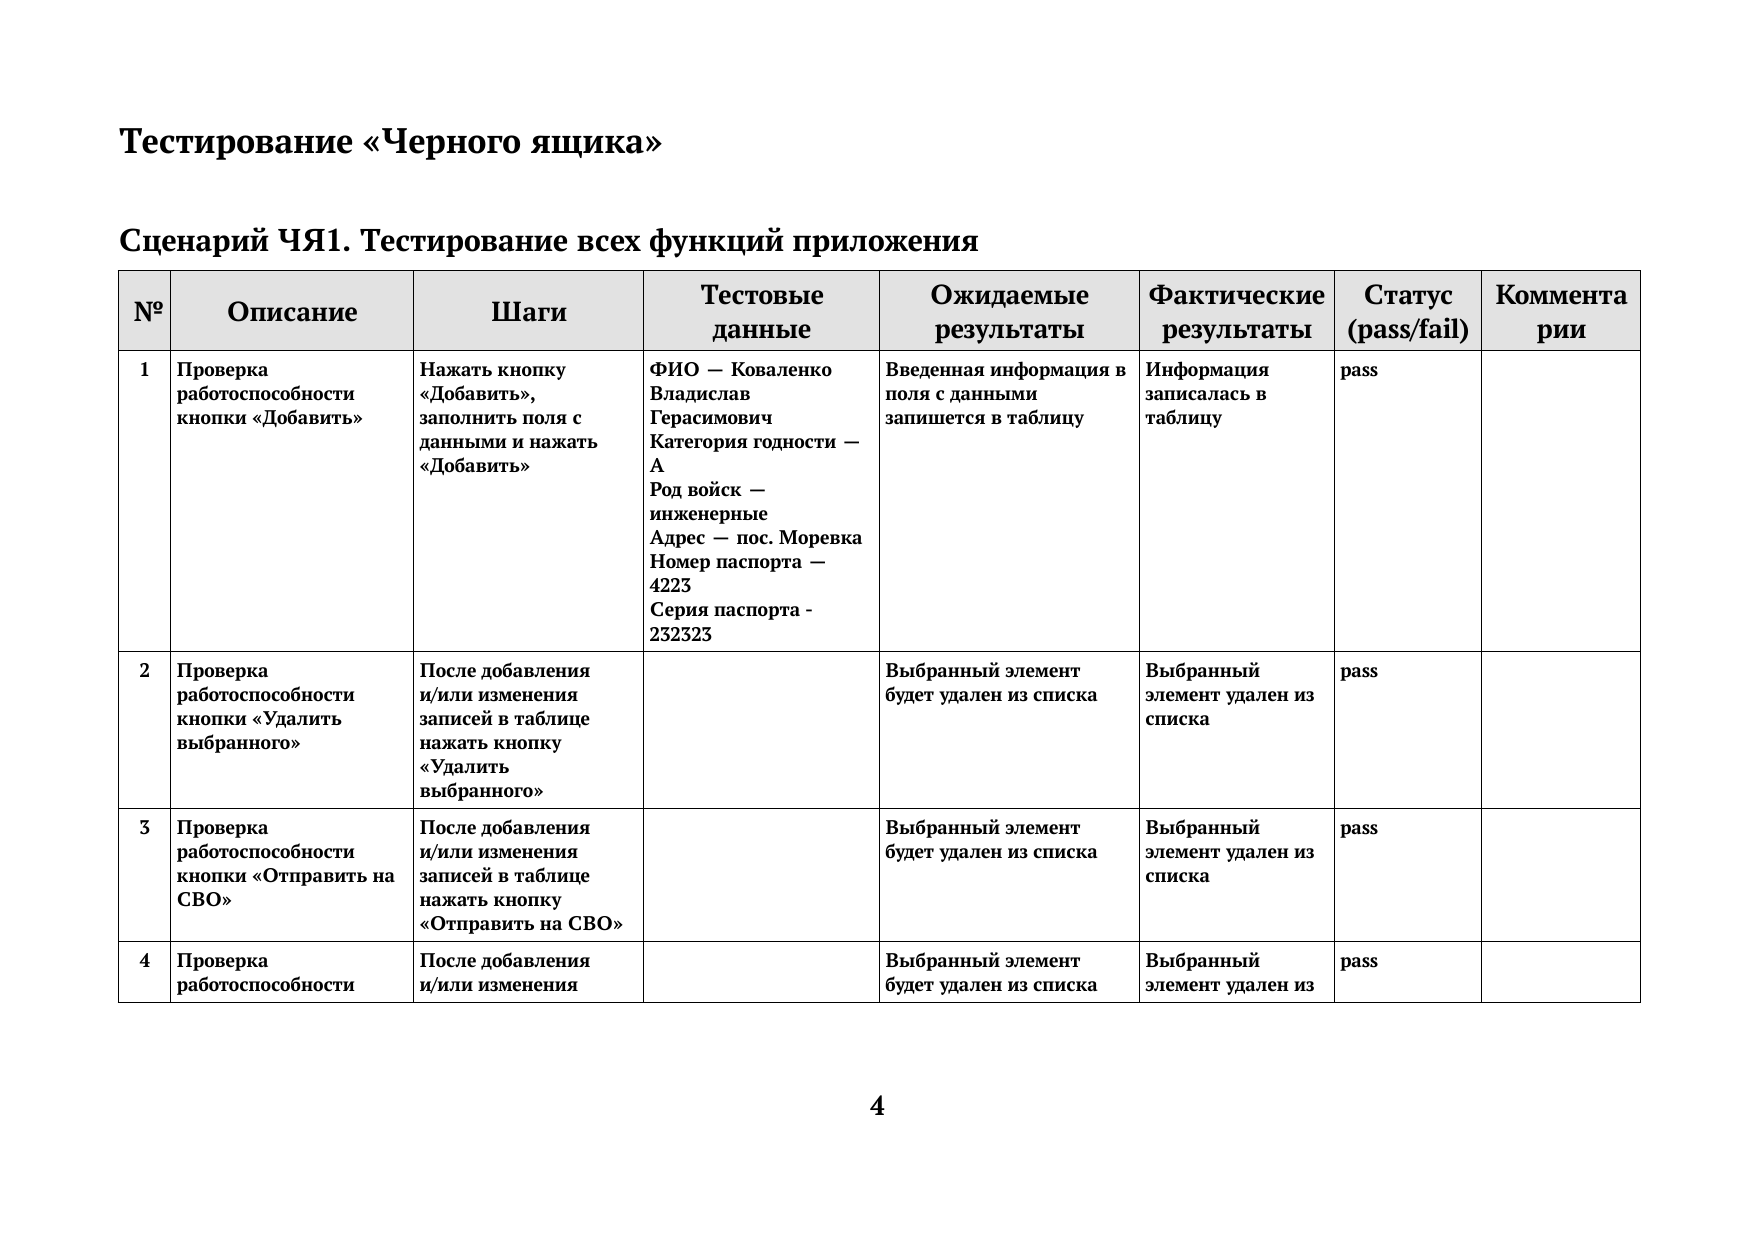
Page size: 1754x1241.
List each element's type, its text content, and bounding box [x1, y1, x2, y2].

table_cell ФИО — Коваленко Владислав Герасимович Категория годности — А Род войск — инженерные Адрес — пос. Моревка Номер паспорта — 4223 Серия паспорта - 232323 [644, 351, 879, 651]
table_cell Выбранный элемент будет удален из списка [880, 652, 1139, 808]
table_cell [1482, 942, 1640, 1002]
table_header Описание [171, 271, 413, 350]
table_cell Проверка работоспособности кнопки «Отправить на СВО» [171, 809, 413, 941]
table_cell Проверка работоспособности кнопки «Добавить» [171, 351, 413, 651]
table_cell Нажать кнопку «Добавить», заполнить поля с данными и нажать «Добавить» [414, 351, 643, 651]
table_header Статус (pass/fail) [1335, 271, 1481, 350]
table_cell [644, 942, 879, 1002]
table_header Шаги [414, 271, 643, 350]
table_cell pass [1335, 351, 1481, 651]
subtitle Тестирование «Черного ящика» [118, 118, 1636, 161]
table_cell После добавления и/или изменения [414, 942, 643, 1002]
table_header № [119, 271, 170, 350]
table_cell Проверка работоспособности кнопки «Удалить выбранного» [171, 652, 413, 808]
table_cell Выбранный элемент удален из списка [1140, 809, 1334, 941]
table_cell [1482, 652, 1640, 808]
table_cell Выбранный элемент будет удален из списка [880, 942, 1139, 1002]
table_cell [644, 809, 879, 941]
table_header Ожидаемые результаты [880, 271, 1139, 350]
table_cell После добавления и/или изменения записей в таблице нажать кнопку «Отправить на СВО» [414, 809, 643, 941]
table_cell Выбранный элемент удален из [1140, 942, 1334, 1002]
table_cell [644, 652, 879, 808]
table_cell pass [1335, 809, 1481, 941]
table_cell Введенная информация в поля с данными запишется в таблицу [880, 351, 1139, 651]
table_header Комментарии [1482, 271, 1640, 350]
table_cell [1482, 809, 1640, 941]
table_cell Выбранный элемент будет удален из списка [880, 809, 1139, 941]
table_cell [1482, 351, 1640, 651]
subtitle Сценарий ЧЯ1. Тестирование всех функций приложения [118, 220, 1636, 259]
table_header Фактические результаты [1140, 271, 1334, 350]
table_header Тестовые данные [644, 271, 879, 350]
table_cell 2 [119, 652, 170, 808]
table_cell 3 [119, 809, 170, 941]
table_cell pass [1335, 652, 1481, 808]
table_cell Проверка работоспособности [171, 942, 413, 1002]
table_cell 1 [119, 351, 170, 651]
table_cell После добавления и/или изменения записей в таблице нажать кнопку «Удалить выбранного» [414, 652, 643, 808]
table_cell Выбранный элемент удален из списка [1140, 652, 1334, 808]
table_cell pass [1335, 942, 1481, 1002]
table_cell 4 [119, 942, 170, 1002]
table_cell Информация записалась в таблицу [1140, 351, 1334, 651]
